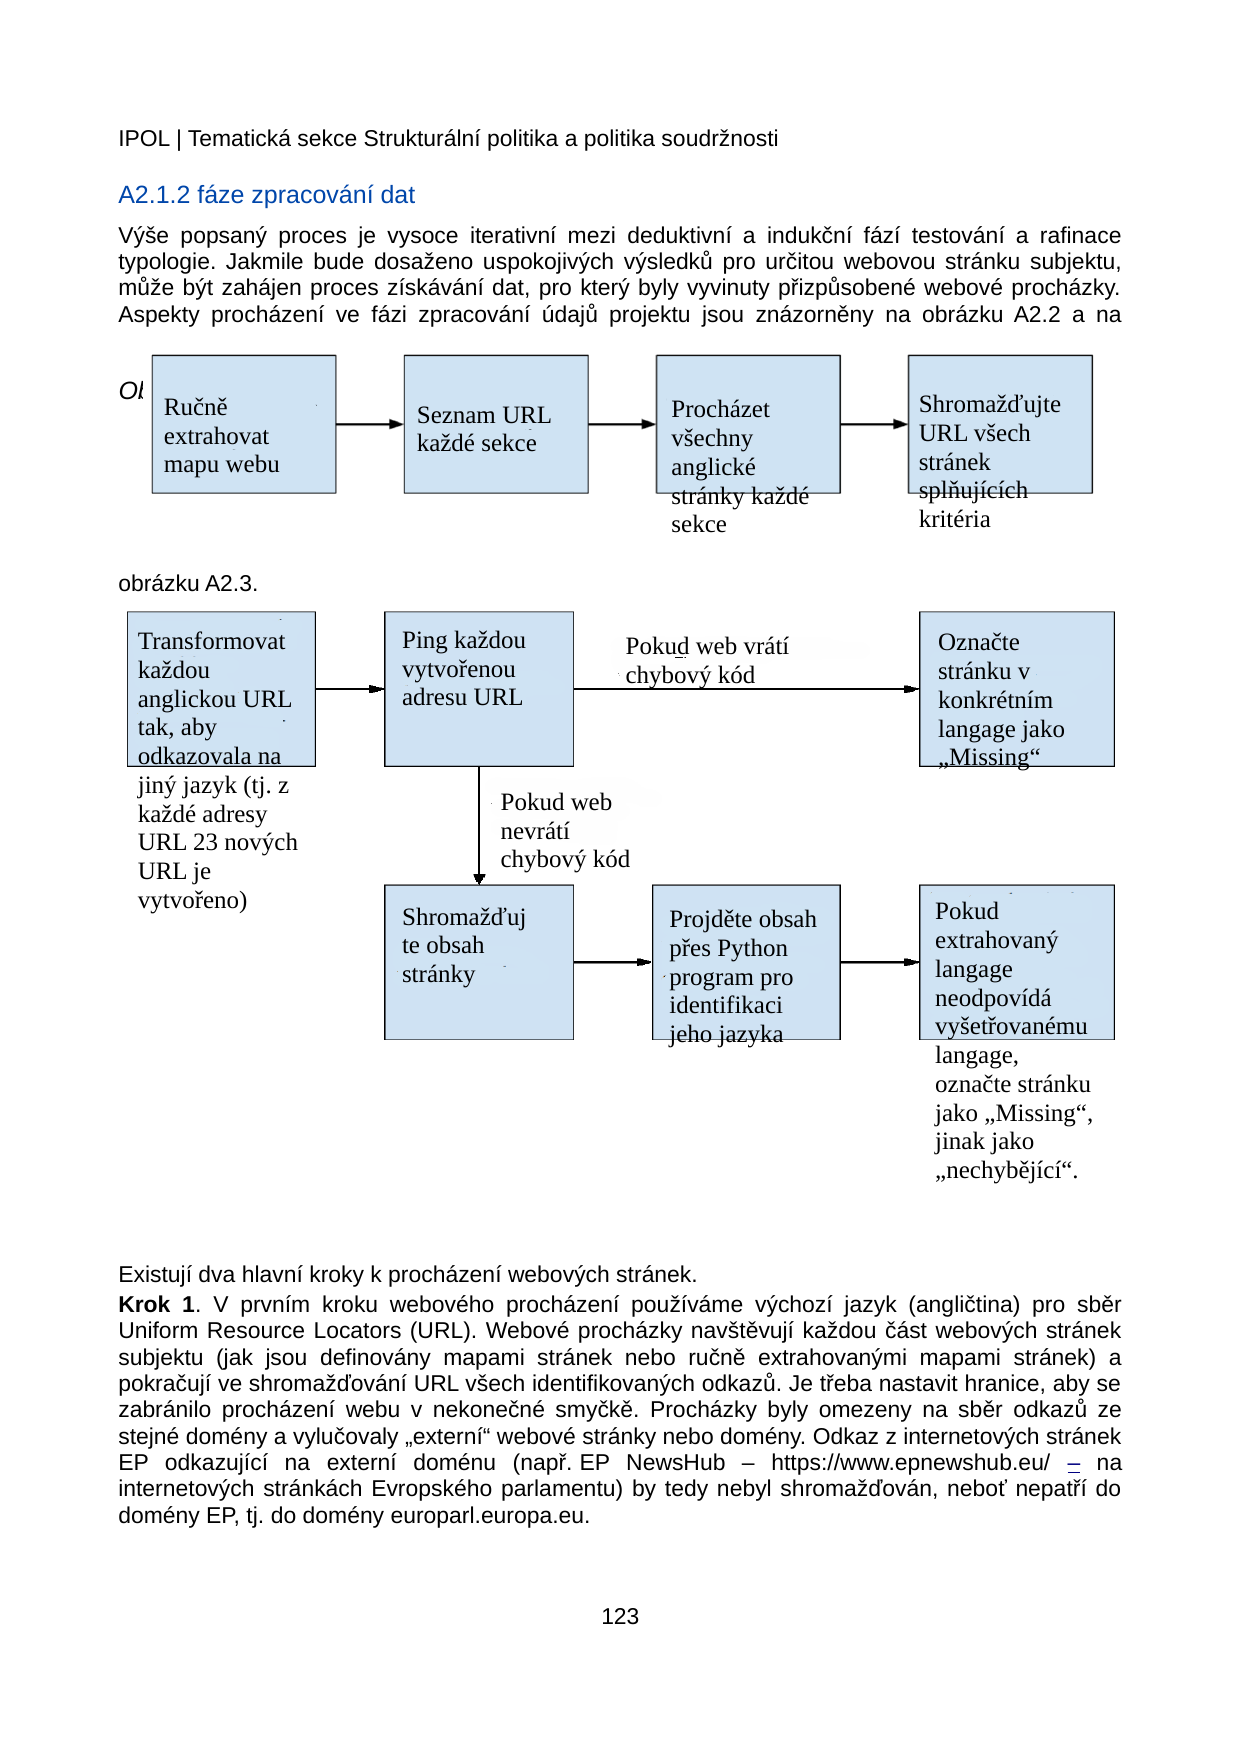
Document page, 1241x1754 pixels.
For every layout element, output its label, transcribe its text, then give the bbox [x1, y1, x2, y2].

picture [116, 602, 1124, 1044]
picture [143, 345, 1097, 499]
text Existují dva hlavní kroky k procházení webových stránek. [118, 1261, 1122, 1288]
text Krok 1. V prvním kroku webového procházení používáme výchozí jazyk (angličtina) pro sběr Uniform Resource Locators (URL). Webové procházky navštěvují každou část webových stránek subjektu (jak jsou definovány mapami stránek nebo ručně extrahovanými mapami stránek) a pokračují ve shromažďování URL všech identifikovaných odkazů. Je třeba nastavit hranice, aby se zabránilo procházení webu v nekonečné smyčkě. Procházky byly omezeny na sběr odkazů ze stejné domény a vylučovaly „externí“ webové stránky nebo domény. Odkaz z internetových stránek EP odkazující na externí doménu (např. EP NewsHub – https://www.epnewshub.eu/ – na internetových stránkách Evropského parlamentu) by tedy nebyl shromažďován, neboť nepatří do domény EP, tj. do domény europarl.europa.eu. [118, 1291, 1122, 1528]
text Výše popsaný proces je vysoce iterativní mezi deduktivní a indukční fází testování a rafinace typologie. Jakmile bude dosaženo uspokojivých výsledků pro určitou webovou stránku subjektu, může být zahájen proces získávání dat, pro který byly vyvinuty přizpůsobené webové procházky. Aspekty procházení ve fázi zpracování údajů projektu jsou znázorněny na obrázku A2.2 a na obrázku A2.3. [118, 222, 1122, 596]
subtitle A2.1.2 fáze zpracování dat [118, 180, 1122, 209]
picture [932, 488, 937, 497]
